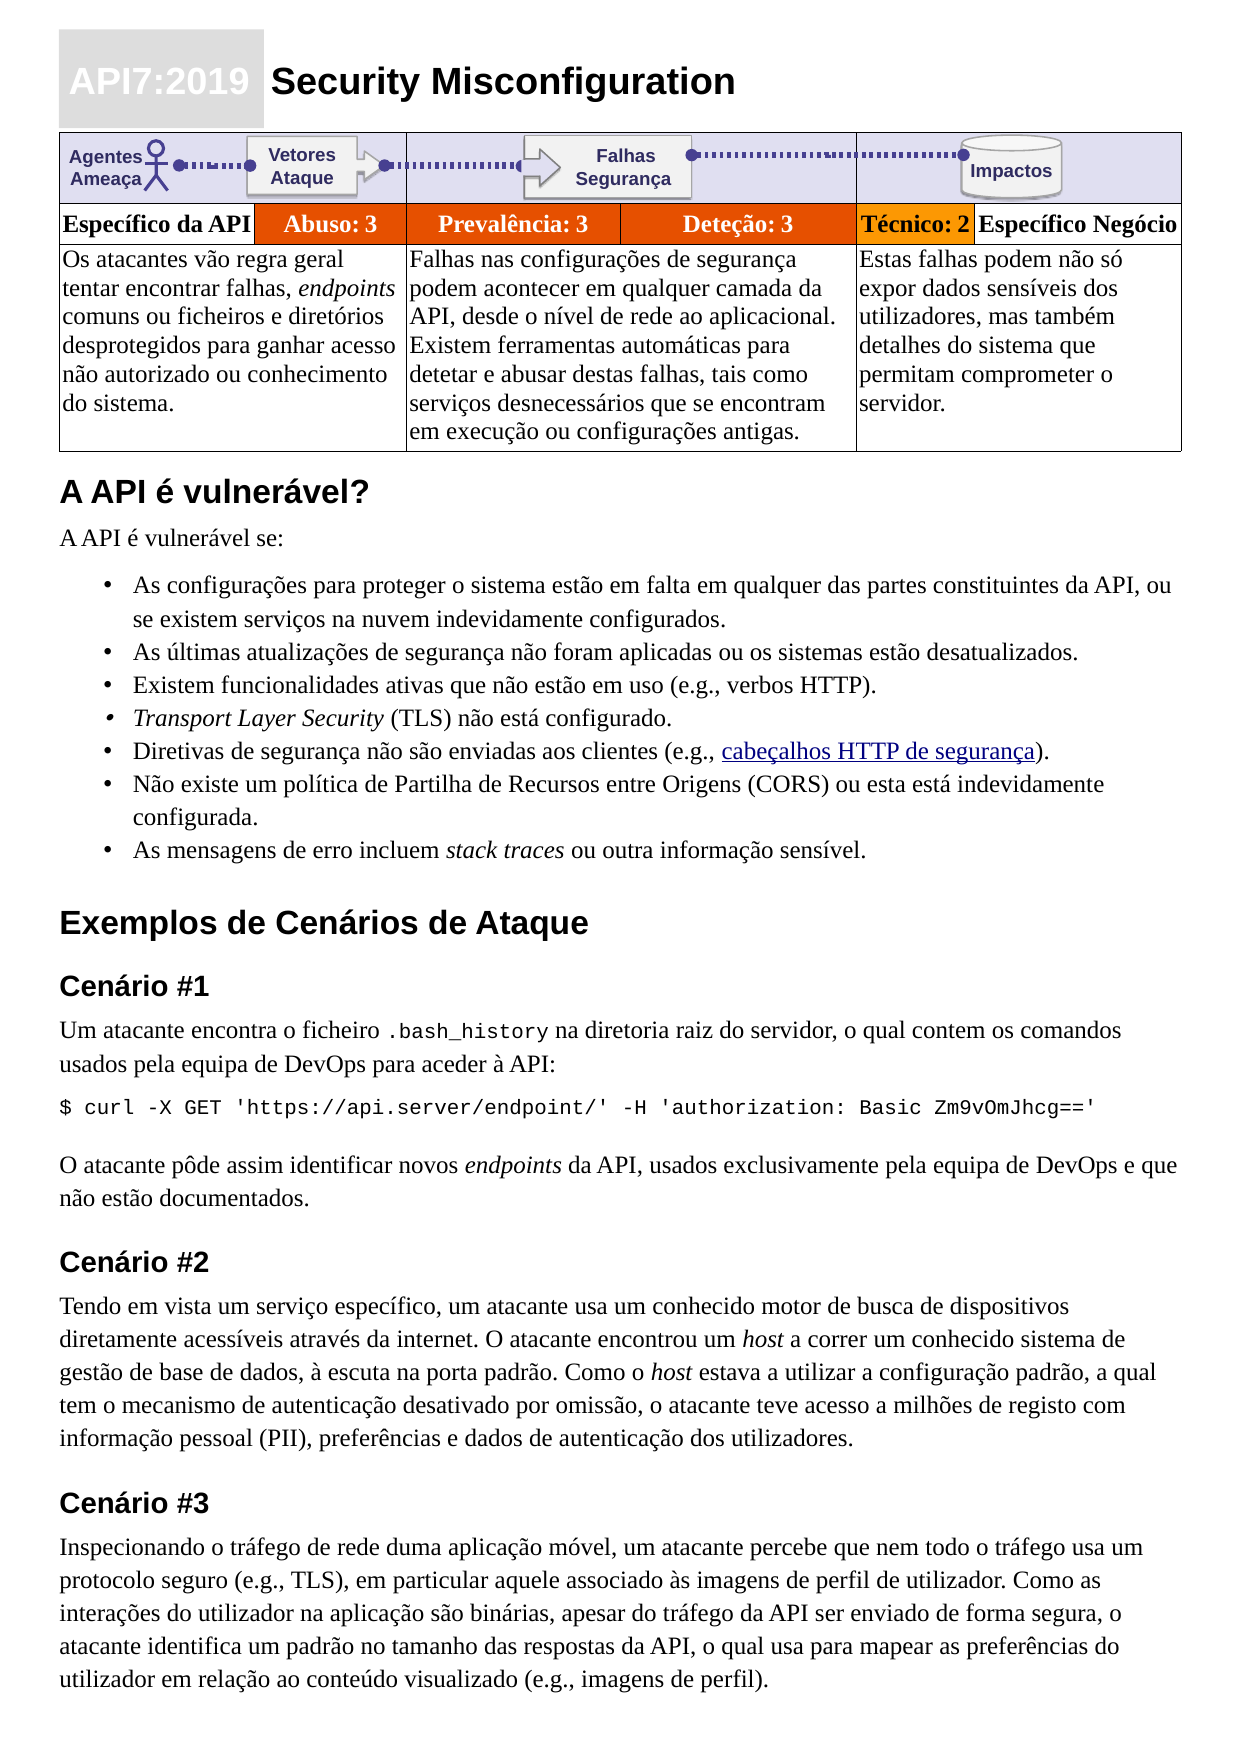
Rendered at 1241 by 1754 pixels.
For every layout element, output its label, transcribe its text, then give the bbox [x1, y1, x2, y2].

table_header [857, 133, 974, 203]
table_cell Os atacantes vão regra geral tentar encontrar falhas, endpoints comuns ou ficheiros e diretórios desprotegidos para ganhar acesso não autorizado ou conhecimento do sistema. [60, 245, 406, 451]
table_cell Abuso: 3 [255, 204, 406, 244]
table_cell Estas falhas podem não só expor dados sensíveis dos utilizadores, mas também detalhes do sistema que permitam comprometer o servidor. [857, 245, 1181, 451]
table_cell Prevalência: 3 [407, 204, 620, 244]
table_cell Técnico: 2 [857, 204, 974, 244]
table_header [407, 133, 620, 203]
table_cell Específico da API [60, 204, 254, 244]
table_header [974, 133, 1181, 203]
list Existem funcionalidades ativas que não estão em uso (e.g., verbos HTTP). [103, 670, 1181, 698]
list Diretivas de segurança não são enviadas aos clientes (e.g., cabeçalhos HTTP de segurança). [103, 736, 1181, 764]
table_header [254, 133, 406, 203]
table_header [620, 133, 856, 203]
text Tendo em vista um serviço específico, um atacante usa um conhecido motor de busca de dispositivos diretamente acessíveis através da internet. O atacante encontrou um host a correr um conhecido sistema de gestão de base de dados, à escuta na porta padrão. Como o host estava a utilizar a configuração padrão, a qual tem o mecanismo de autenticação desativado por omissão, o atacante teve acesso a milhões de registo com informação pessoal (PII), preferências e dados de autenticação dos utilizadores. [59, 1291, 1181, 1452]
subtitle Cenário #2 [59, 1245, 1181, 1279]
table_cell Falhas nas configurações de segurança podem acontecer em qualquer camada da API, desde o nível de rede ao aplicacional. Existem ferramentas automáticas para detetar e abusar destas falhas, tais como serviços desnecessários que se encontram em execução ou configurações antigas. [407, 245, 856, 451]
text A API é vulnerável se: [59, 523, 1181, 552]
subtitle Cenário #3 [59, 1486, 1181, 1519]
list As configurações para proteger o sistema estão em falta em qualquer das partes constituintes da API, ou se existem serviços na nuvem indevidamente configurados. [103, 571, 1181, 632]
list As mensagens de erro incluem stack traces ou outra informação sensível. [103, 835, 1181, 863]
subtitle Cenário #1 [59, 969, 1181, 1003]
list As últimas atualizações de segurança não foram aplicadas ou os sistemas estão desatualizados. [103, 637, 1181, 665]
text Inspecionando o tráfego de rede duma aplicação móvel, um atacante percebe que nem todo o tráfego usa um protocolo seguro (e.g., TLS), em particular aquele associado às imagens de perfil de utilizador. Como as interações do utilizador na aplicação são binárias, apesar do tráfego da API ser enviado de forma segura, o atacante identifica um padrão no tamanho das respostas da API, o qual usa para mapear as preferências do utilizador em relação ao conteúdo visualizado (e.g., imagens de perfil). [59, 1532, 1181, 1693]
table_cell Específico Negócio [975, 204, 1181, 244]
table_header [60, 133, 254, 203]
list Não existe um política de Partilha de Recursos entre Origens (CORS) ou esta está indevidamente configurada. [103, 769, 1181, 831]
text $ curl -X GET 'https://api.server/endpoint/' -H 'authorization: Basic Zm9vOmJhcg==' [59, 1097, 1181, 1120]
table_cell Deteção: 3 [621, 204, 856, 244]
subtitle Exemplos de Cenários de Ataque [59, 903, 1181, 942]
text Um atacante encontra o ficheiro .bash_history na diretoria raiz do servidor, o qual contem os comandos usados pela equipa de DevOps para aceder à API: [59, 1015, 1181, 1078]
subtitle A API é vulnerável? [59, 472, 1181, 511]
text O atacante pôde assim identificar novos endpoints da API, usados exclusivamente pela equipa de DevOps e que não estão documentados. [59, 1150, 1181, 1212]
